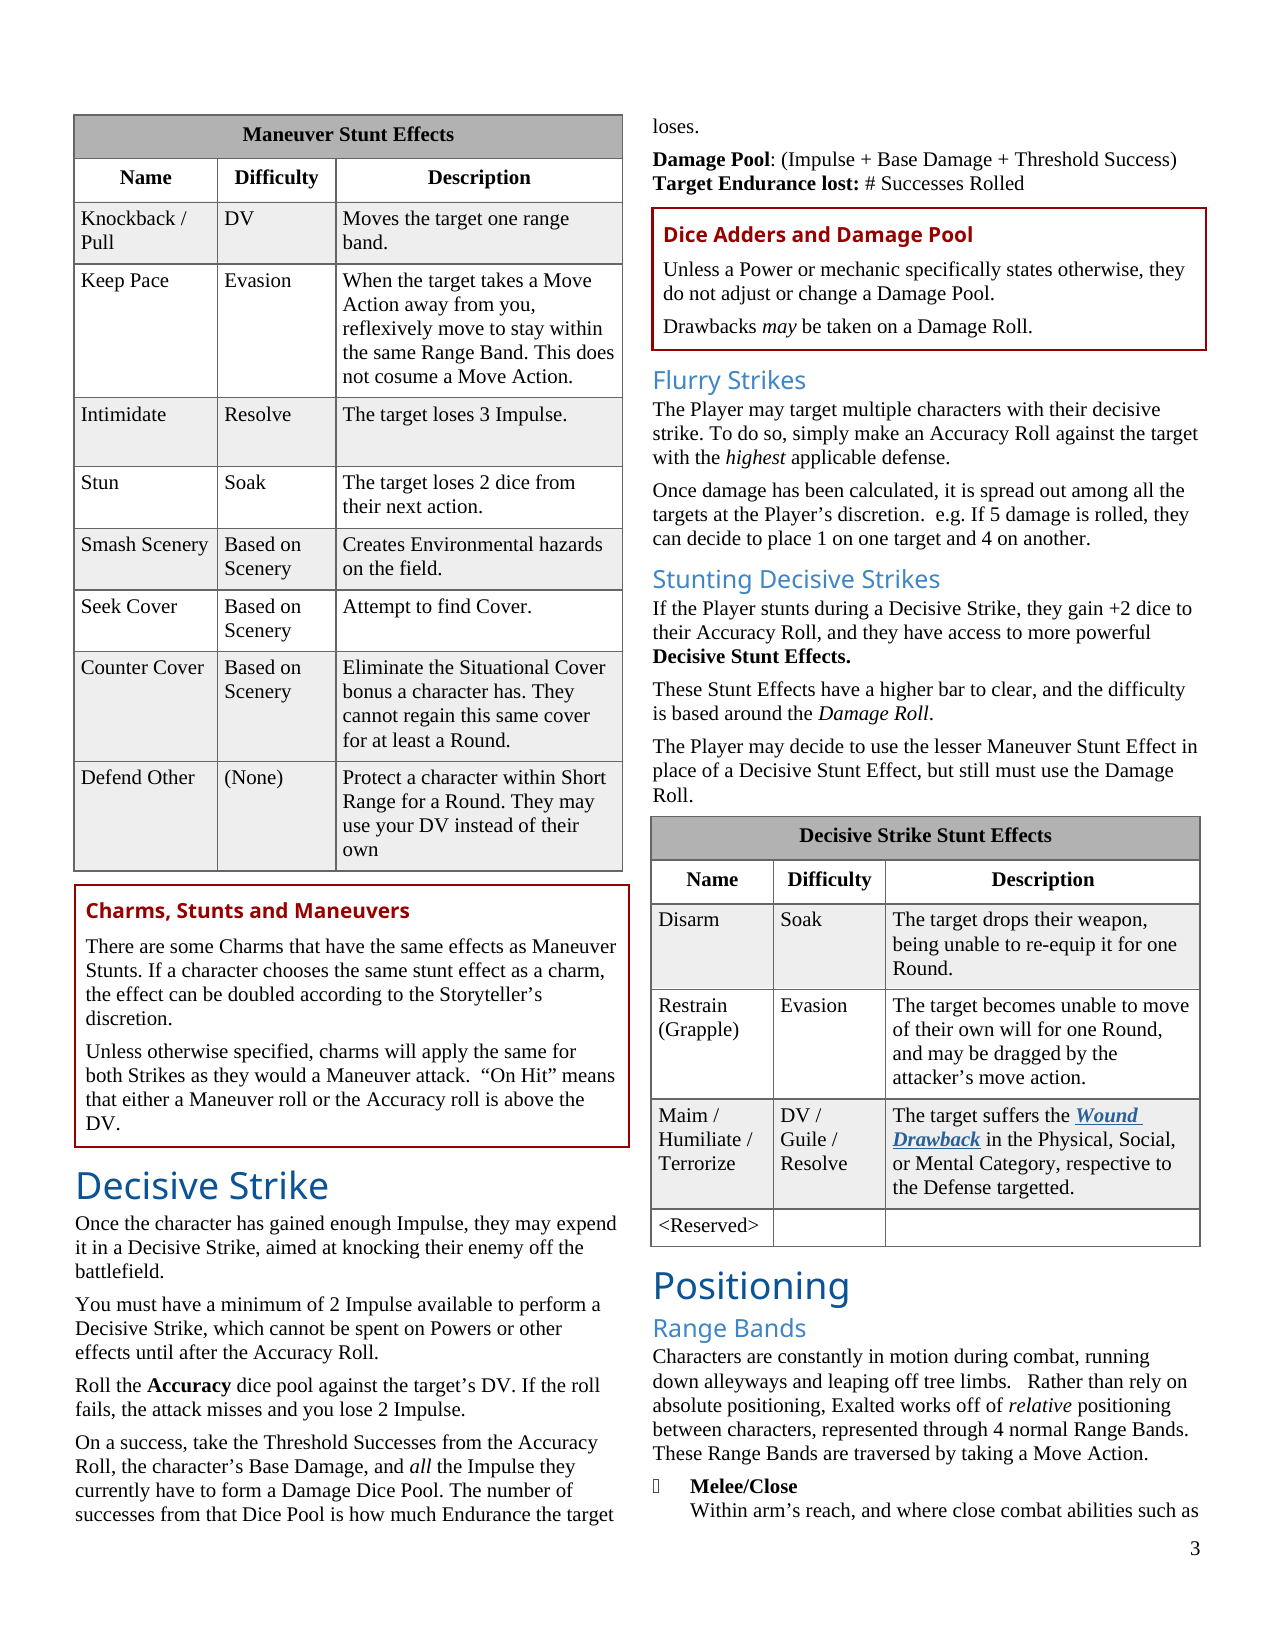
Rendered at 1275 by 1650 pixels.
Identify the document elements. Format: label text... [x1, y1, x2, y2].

table_cell Smash Scenery [75, 529, 217, 589]
table_cell Based on Scenery [218, 591, 335, 651]
table_cell Stun [75, 467, 217, 527]
table_cell The target loses 3 Impulse. [337, 398, 622, 466]
table_cell Difficulty [218, 159, 335, 201]
text Roll the Accuracy dice pool against the target’s DV. If the roll fails, the attack misses and you lose 2 Impulse. [75, 1373, 622, 1421]
table_cell Difficulty [774, 861, 885, 903]
table_cell Soak [218, 467, 335, 527]
text The Player may decide to use the lesser Maneuver Stunt Effect in place of a Decisive Stunt Effect, but still must use the Damage Roll. [652, 734, 1200, 807]
table_header Maneuver Stunt Effects [75, 116, 622, 158]
table_cell Seek Cover [75, 591, 217, 651]
table_cell Protect a character within Short Range for a Round. They may use your DV instead of their own [337, 762, 622, 870]
table_cell DV [218, 203, 335, 263]
table_cell When the target takes a Move Action away from you, reflexively move to stay within the same Range Band. This does not cosume a Move Action. [337, 265, 622, 397]
text loses. [652, 114, 1200, 138]
table_cell Intimidate [75, 398, 217, 466]
text Once damage has been calculated, it is spread out among all the targets at the Player’s discretion. e.g. If 5 damage is rolled, they can decide to place 1 on one target and 4 on another. [652, 478, 1200, 550]
table_cell The target suffers the Wound Drawback in the Physical, Social, or Mental Category, respective to the Defense targetted. [886, 1100, 1199, 1208]
table_cell The target becomes unable to move of their own will for one Round, and may be dragged by the attacker’s move action. [886, 990, 1199, 1098]
table_cell Name [75, 159, 217, 201]
subtitle Positioning [652, 1259, 1200, 1310]
table_cell Name [652, 861, 773, 903]
table_cell [886, 1210, 1199, 1246]
table_cell Description [886, 861, 1199, 903]
table_cell The target drops their weapon, being unable to re-equip it for one Round. [886, 905, 1199, 988]
table_cell Creates Environmental hazards on the field. [337, 529, 622, 589]
text Damage Pool: (Impulse + Base Damage + Threshold Success) Target Endurance lost: # Successes Rolled [652, 147, 1200, 195]
table_cell Counter Cover [75, 652, 217, 761]
table_cell Evasion [774, 990, 885, 1098]
table_header Dice Adders and Damage Pool Unless a Power or mechanic specifically states otherwise, they do not adjust or change a Damage Pool. Drawbacks may be taken on a Damage Roll. [654, 209, 1205, 349]
text These Stunt Effects have a higher bar to clear, and the difficulty is based around the Damage Roll. [652, 677, 1200, 725]
table_cell Maim / Humiliate / Terrorize [652, 1100, 773, 1208]
table_cell Soak [774, 905, 885, 988]
table_cell The target loses 2 dice from their next action. [337, 467, 622, 527]
text Once the character has gained enough Impulse, they may expend it in a Decisive Strike, aimed at knocking their enemy off the battlefield. [75, 1211, 622, 1283]
table_cell Keep Pace [75, 265, 217, 397]
table_cell (None) [218, 762, 335, 870]
table_cell [774, 1210, 885, 1246]
table_cell Based on Scenery [218, 652, 335, 761]
table_cell Restrain (Grapple) [652, 990, 773, 1098]
table_cell Evasion [218, 265, 335, 397]
table_cell Knockback / Pull [75, 203, 217, 263]
table_cell DV / Guile / Resolve [774, 1100, 885, 1208]
subtitle Stunting Decisive Strikes [652, 562, 1200, 596]
subtitle Range Bands [652, 1310, 1200, 1344]
text The Player may target multiple characters with their decisive strike. To do so, simply make an Accuracy Roll against the target with the highest applicable defense. [652, 397, 1200, 469]
text You must have a minimum of 2 Impulse available to perform a Decisive Strike, which cannot be spent on Powers or other effects until after the Accuracy Roll. [75, 1292, 622, 1364]
subtitle Decisive Strike [75, 1160, 622, 1211]
table_cell Description [337, 159, 622, 201]
table_cell Moves the target one range band. [337, 203, 622, 263]
text On a success, take the Threshold Successes from the Accuracy Roll, the character’s Base Damage, and all the Impulse they currently have to form a Damage Dice Pool. The number of successes from that Dice Pool is how much Endurance the target [75, 1430, 622, 1526]
table_cell Disarm [652, 905, 773, 988]
subtitle Flurry Strikes [652, 363, 1200, 397]
table_cell Eliminate the Situational Cover bonus a character has. They cannot regain this same cover for at least a Round. [337, 652, 622, 761]
text If the Player stunts during a Decisive Strike, they gain +2 dice to their Accuracy Roll, and they have access to more powerful Decisive Stunt Effects. [652, 596, 1200, 668]
table_header Charms, Stunts and Maneuvers There are some Charms that have the same effects as Maneuver Stunts. If a character chooses the same stunt effect as a charm, the effect can be doubled according to the Storyteller’s discretion. Unless otherwise specified, charms will apply the same for both Strikes as they would a Maneuver attack. “On Hit” means that either a Maneuver roll or the Accuracy roll is above the DV. [76, 886, 628, 1146]
table_cell Based on Scenery [218, 529, 335, 589]
table_cell Resolve [218, 398, 335, 466]
text Characters are constantly in motion during combat, running down alleyways and leaping off tree limbs. Rather than rely on absolute positioning, Exalted works off of relative positioning between characters, represented through 4 normal Range Bands. These Range Bands are traversed by taking a Move Action. [652, 1344, 1200, 1465]
table_header Decisive Strike Stunt Effects [652, 817, 1199, 859]
table_cell <Reserved> [652, 1210, 773, 1246]
table_cell Defend Other [75, 762, 217, 870]
table_cell Attempt to find Cover. [337, 591, 622, 651]
list Melee/Close Within arm’s reach, and where close combat abilities such as [652, 1474, 1200, 1522]
